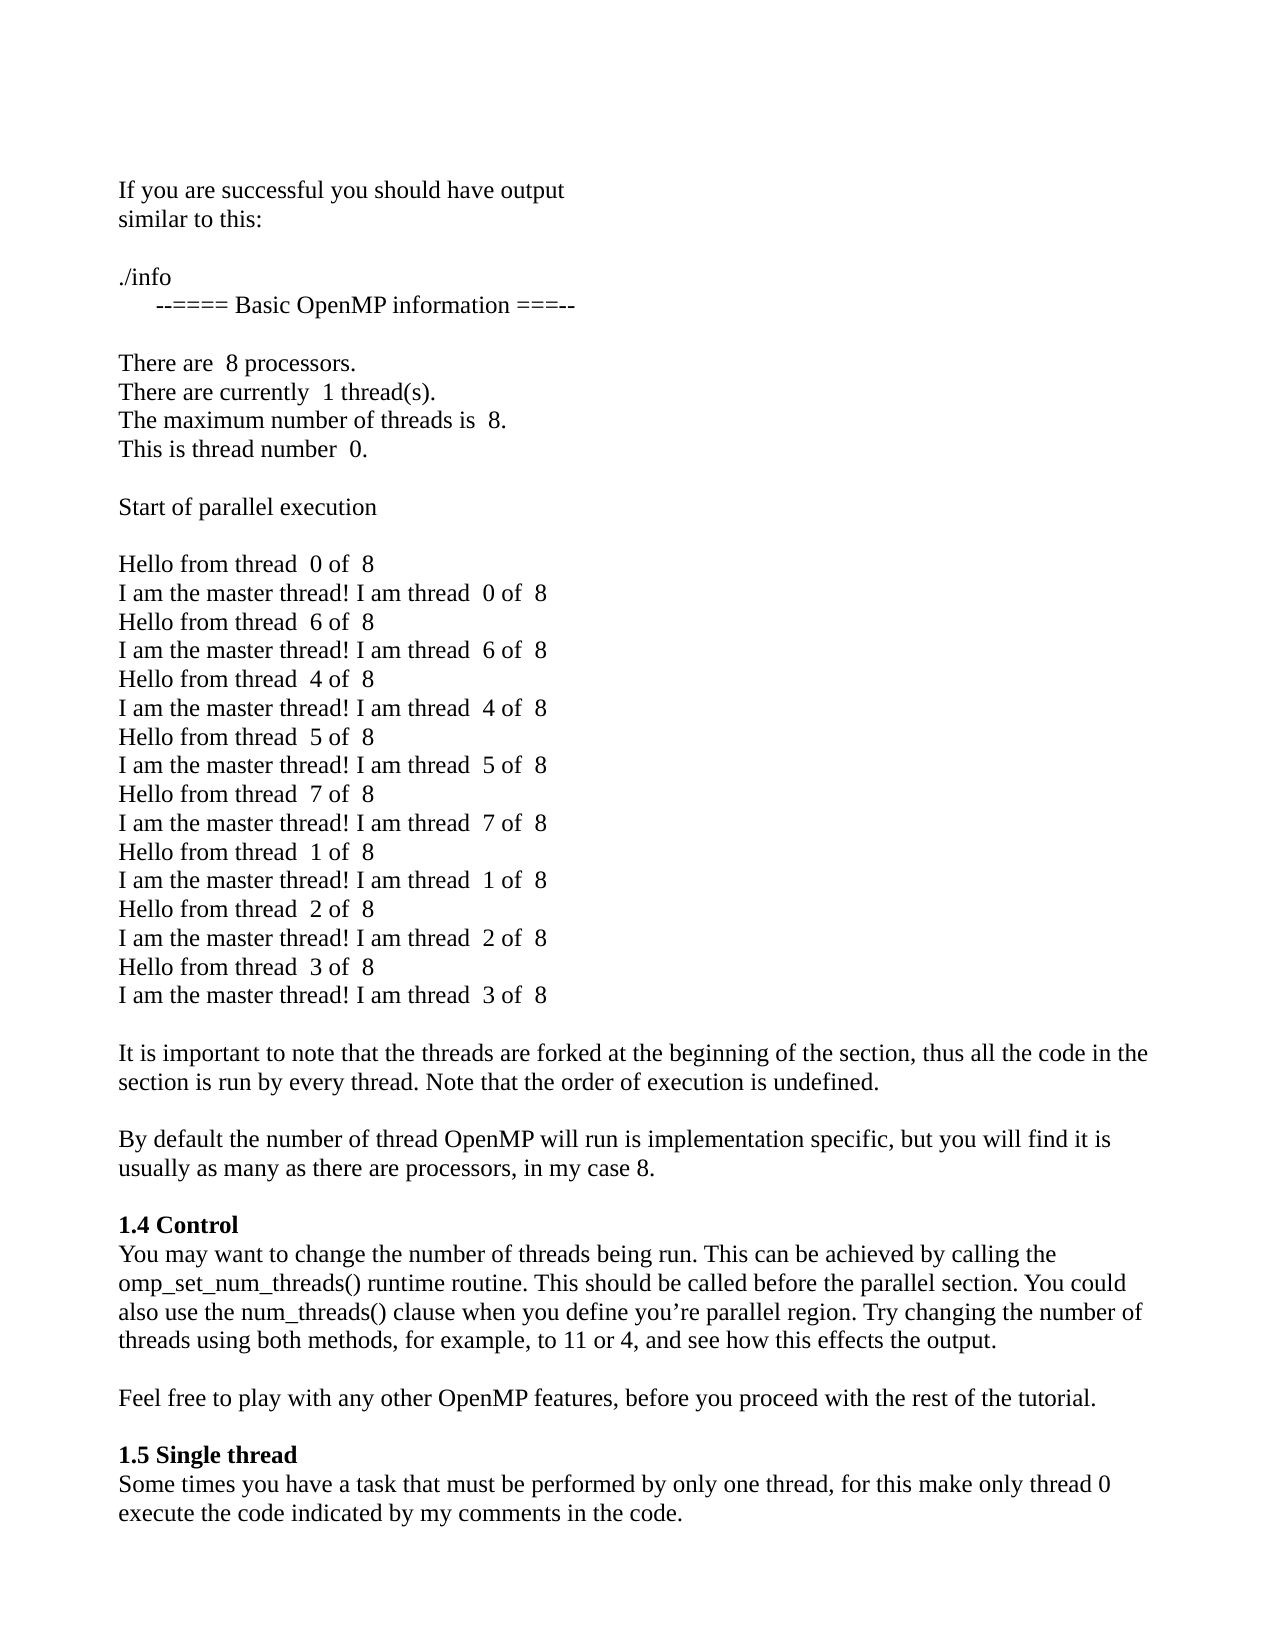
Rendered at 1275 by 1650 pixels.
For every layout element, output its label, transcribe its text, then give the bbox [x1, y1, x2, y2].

text It is important to note that the threads are forked at the beginning of the section, thus all the code in the section is run by every thread. Note that the order of execution is undefined. [118, 1038, 1157, 1096]
text 1.4 Control [118, 1211, 1157, 1239]
text Hello from thread 0 of 8 [118, 549, 1157, 578]
text I am the master thread! I am thread 0 of 8 [118, 578, 1157, 607]
text Feel free to play with any other OpenMP features, before you proceed with the rest of the tutorial. [118, 1383, 1157, 1412]
text Hello from thread 6 of 8 [118, 607, 1157, 636]
text You may want to change the number of threads being run. This can be achieved by calling the omp_set_num_threads() runtime routine. This should be called before the parallel section. You could also use the num_threads() clause when you define you’re parallel region. Try changing the number of threads using both methods, for example, to 11 or 4, and see how this effects the output. [118, 1239, 1157, 1354]
text --==== Basic OpenMP information ===-- [118, 291, 1157, 319]
text Hello from thread 4 of 8 [118, 664, 1157, 693]
text There are 8 processors. [118, 348, 1157, 377]
text Hello from thread 1 of 8 [118, 837, 1157, 866]
text By default the number of thread OpenMP will run is implementation specific, but you will find it is usually as many as there are processors, in my case 8. [118, 1124, 1157, 1182]
text I am the master thread! I am thread 1 of 8 [118, 866, 1157, 894]
text There are currently 1 thread(s). [118, 377, 1157, 406]
text If you are successful you should have output [118, 176, 1157, 204]
text I am the master thread! I am thread 7 of 8 [118, 808, 1157, 837]
text similar to this: [118, 204, 1157, 233]
text The maximum number of threads is 8. [118, 406, 1157, 434]
text ./info [118, 262, 1157, 291]
text Hello from thread 3 of 8 [118, 952, 1157, 981]
text Hello from thread 7 of 8 [118, 779, 1157, 808]
text I am the master thread! I am thread 4 of 8 [118, 693, 1157, 722]
text This is thread number 0. [118, 434, 1157, 463]
text I am the master thread! I am thread 3 of 8 [118, 981, 1157, 1009]
text I am the master thread! I am thread 2 of 8 [118, 923, 1157, 952]
text I am the master thread! I am thread 6 of 8 [118, 636, 1157, 664]
text Hello from thread 2 of 8 [118, 894, 1157, 923]
text 1.5 Single thread [118, 1441, 1157, 1469]
text I am the master thread! I am thread 5 of 8 [118, 751, 1157, 779]
text Start of parallel execution [118, 492, 1157, 521]
text Some times you have a task that must be performed by only one thread, for this make only thread 0 execute the code indicated by my comments in the code. [118, 1469, 1157, 1527]
text Hello from thread 5 of 8 [118, 722, 1157, 751]
